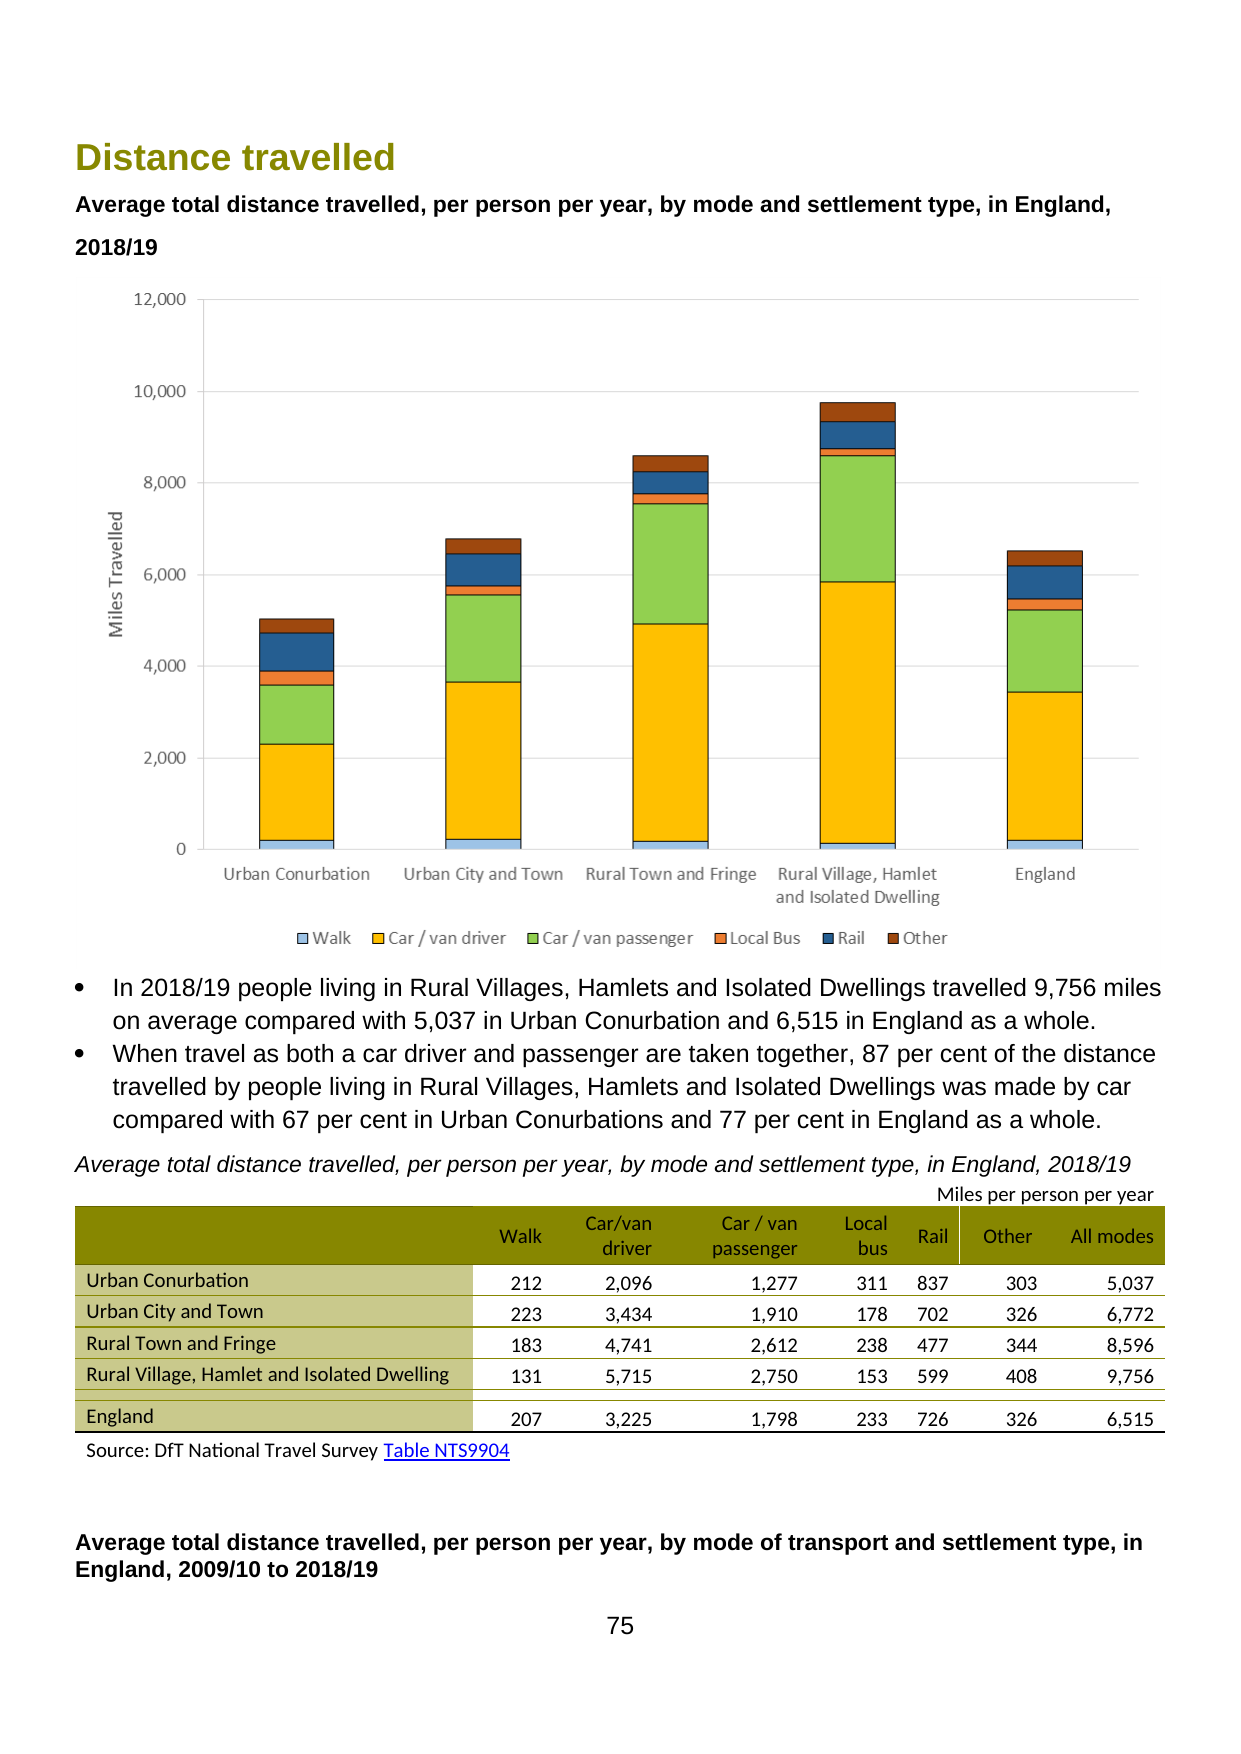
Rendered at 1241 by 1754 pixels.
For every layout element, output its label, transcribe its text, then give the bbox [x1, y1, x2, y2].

table_cell 212 [473, 1265, 553, 1295]
table_cell [809, 1433, 899, 1468]
table_cell 223 [473, 1296, 553, 1326]
table_cell 344 [960, 1328, 1048, 1358]
table_cell 1,910 [663, 1296, 809, 1326]
table_cell Other [960, 1206, 1048, 1264]
table_cell 6,772 [1048, 1296, 1165, 1326]
table_cell 8,596 [1048, 1328, 1165, 1358]
table_cell [553, 1390, 663, 1400]
table_cell Source: DfT National Travel Survey Table NTS9904 [75, 1433, 663, 1468]
table_cell [663, 1390, 809, 1400]
table_cell 408 [960, 1359, 1048, 1389]
text 2018/19 [75, 234, 1165, 260]
table_cell 2,750 [663, 1359, 809, 1389]
table_cell 207 [473, 1401, 553, 1431]
table_cell Local bus [809, 1206, 899, 1264]
table_cell 178 [809, 1296, 899, 1326]
table_cell [75, 1390, 473, 1400]
table_cell 4,741 [553, 1328, 663, 1358]
table_cell Car/van driver [553, 1206, 663, 1264]
table_cell 238 [809, 1328, 899, 1358]
table_cell [899, 1390, 959, 1400]
table_cell 477 [899, 1328, 959, 1358]
table_cell 131 [473, 1359, 553, 1389]
table_cell [1048, 1433, 1165, 1468]
table_cell Rail [899, 1206, 959, 1264]
table_cell England [75, 1401, 473, 1431]
table_cell [663, 1433, 809, 1468]
text Average total distance travelled, per person per year, by mode of transport and settlement type, in England, 2009/10 to 2018/19 [75, 1529, 1165, 1582]
table_cell Rural Town and Fringe [75, 1328, 473, 1358]
list When travel as both a car driver and passenger are taken together, 87 per cent of the distance travelled by people living in Rural Villages, Hamlets and Isolated Dwellings was made by car compared with 67 per cent in Urban Conurbations and 77 per cent in England as a whole. [75, 1039, 1165, 1134]
table_cell 599 [899, 1359, 959, 1389]
table_cell 3,434 [553, 1296, 663, 1326]
table_cell 5,715 [553, 1359, 663, 1389]
table_cell 2,096 [553, 1265, 663, 1295]
table_cell 1,277 [663, 1265, 809, 1295]
text Average total distance travelled, per person per year, by mode and settlement type, in England, [75, 191, 1165, 217]
table_cell [809, 1390, 899, 1400]
table_cell 1,798 [663, 1401, 809, 1431]
table_cell 5,037 [1048, 1265, 1165, 1295]
table_cell 726 [899, 1401, 959, 1431]
table_cell 183 [473, 1328, 553, 1358]
table_cell 702 [899, 1296, 959, 1326]
table_cell 326 [960, 1401, 1048, 1431]
table_cell Walk [473, 1206, 553, 1264]
table_cell [75, 1207, 473, 1264]
table_header Miles per person per year [847, 1181, 1165, 1206]
table_header [473, 1181, 847, 1206]
list In 2018/19 people living in Rural Villages, Hamlets and Isolated Dwellings travelled 9,756 miles on average compared with 5,037 in Urban Conurbation and 6,515 in England as a whole. [75, 973, 1165, 1034]
table_cell [960, 1433, 1048, 1468]
text Average total distance travelled, per person per year, by mode and settlement type, in England, 2018/19 [75, 1151, 1165, 1177]
table_cell 153 [809, 1359, 899, 1389]
table_cell [473, 1390, 553, 1400]
table_cell 3,225 [553, 1401, 663, 1431]
table_cell 2,612 [663, 1328, 809, 1358]
table_cell 233 [809, 1401, 899, 1431]
table_cell 837 [899, 1265, 959, 1295]
table_cell Urban Conurbation [75, 1265, 473, 1295]
table_cell Urban City and Town [75, 1296, 473, 1326]
table_cell Car / van passenger [663, 1206, 809, 1264]
table_cell [1048, 1390, 1165, 1400]
table_cell 303 [960, 1265, 1048, 1295]
table_cell 326 [960, 1296, 1048, 1326]
table_cell 311 [809, 1265, 899, 1295]
table_cell Rural Village, Hamlet and Isolated Dwelling [75, 1359, 473, 1389]
table_cell [899, 1433, 959, 1468]
table_header [75, 1181, 473, 1206]
table_cell 9,756 [1048, 1359, 1165, 1389]
subtitle Distance travelled [75, 135, 1165, 178]
table_cell All modes [1048, 1206, 1165, 1264]
table_cell [960, 1390, 1048, 1400]
table_cell 6,515 [1048, 1401, 1165, 1431]
